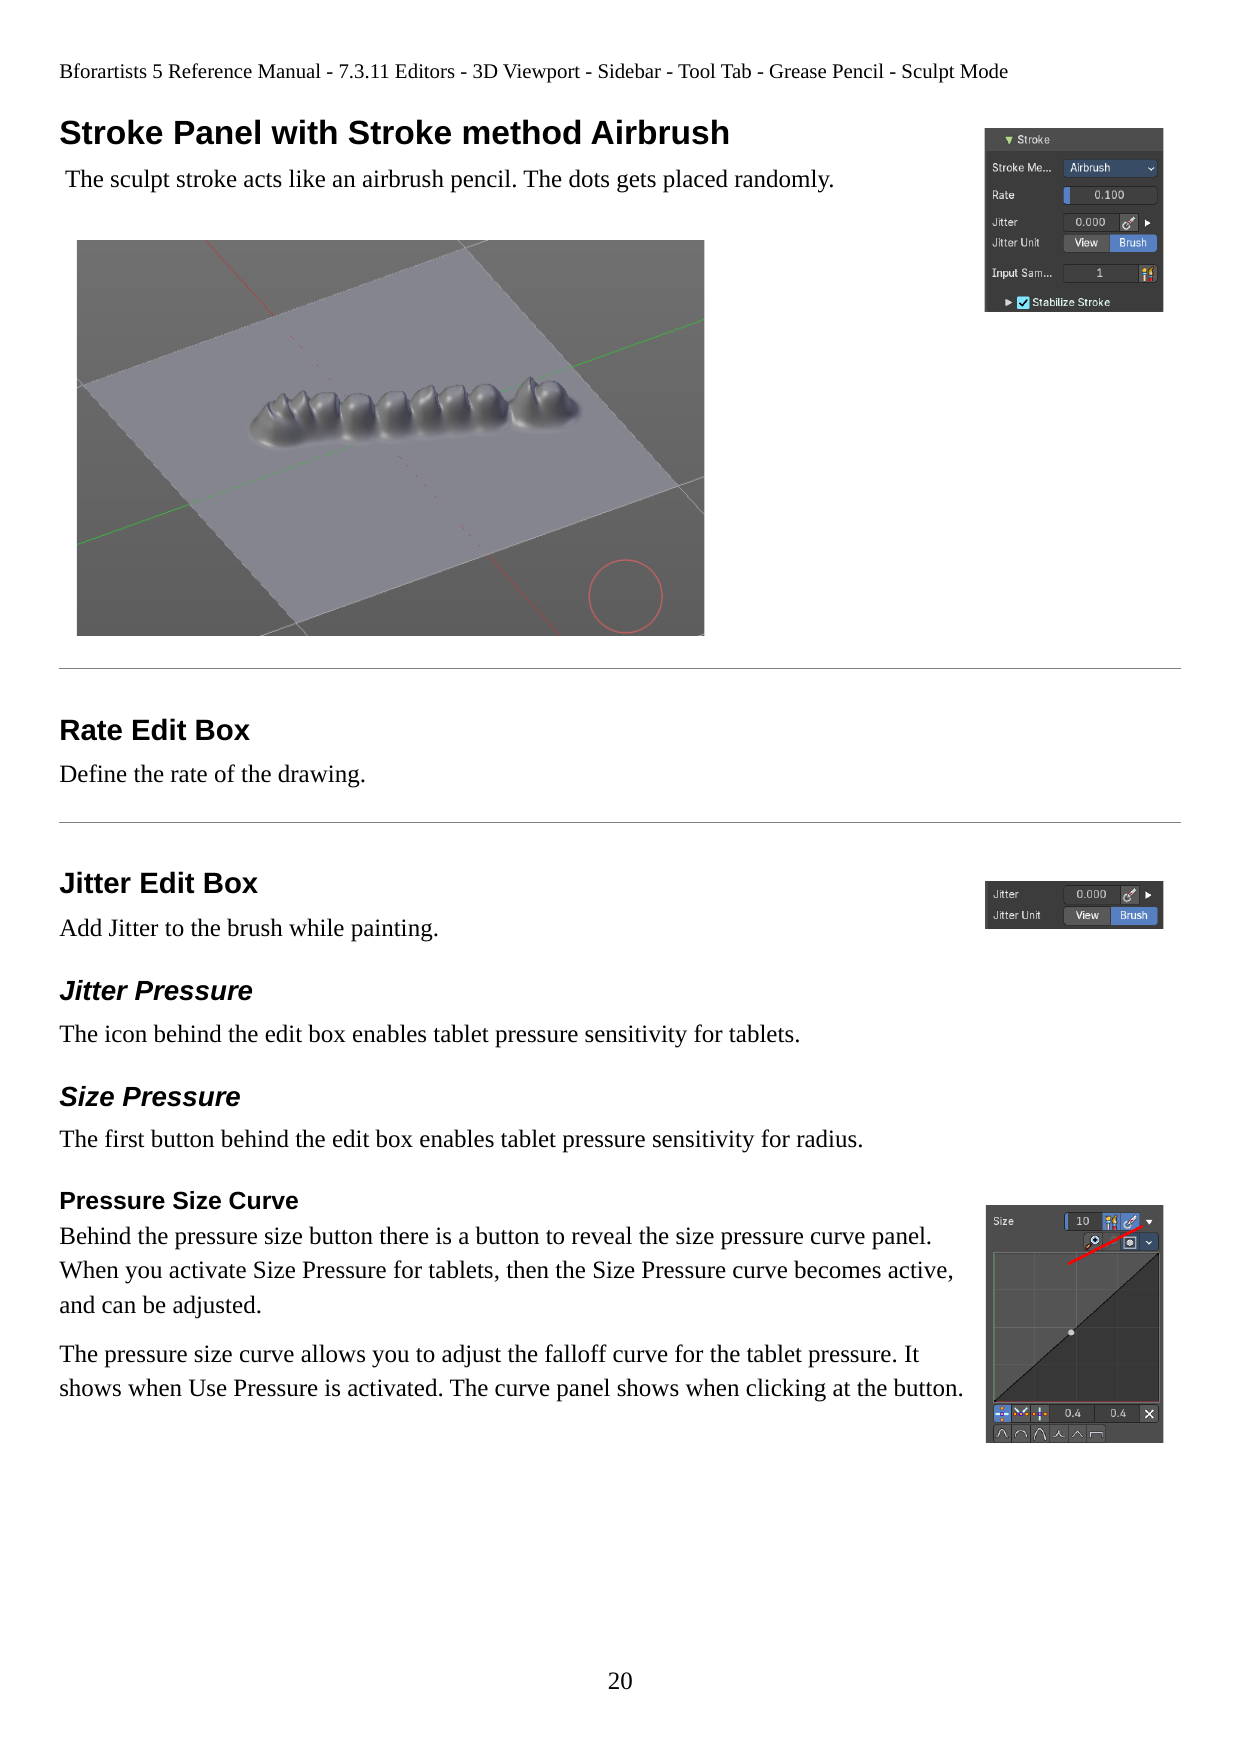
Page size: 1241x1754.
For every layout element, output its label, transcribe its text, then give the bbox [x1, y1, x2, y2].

text The first button behind the edit box enables tablet pressure sensitivity for radius. [59, 1124, 1181, 1153]
subtitle Size Pressure [59, 1080, 1181, 1112]
text Add Jitter to the brush while painting. [59, 913, 1181, 941]
subtitle Jitter Pressure [59, 974, 1181, 1006]
picture [985, 1205, 1164, 1443]
picture [985, 881, 1164, 929]
text Define the rate of the drawing. [59, 759, 1181, 787]
subtitle Rate Edit Box [59, 712, 1181, 746]
text Behind the pressure size button there is a button to reveal the size pressure curve panel. When you activate Size Pressure for tablets, then the Size Pressure curve becomes active, and can be adjusted. [59, 1221, 985, 1319]
text The icon behind the edit box enables tablet pressure sensitivity for tablets. [59, 1019, 1181, 1047]
subtitle Pressure Size Curve [59, 1186, 1181, 1215]
picture [76, 240, 705, 636]
text The pressure size curve allows you to adjust the falloff curve for the tablet pressure. It shows when Use Pressure is activated. The curve panel shows when clicking at the button. [59, 1339, 985, 1402]
text The sculpt stroke acts like an airbrush pencil. The dots gets placed randomly. [59, 164, 984, 192]
picture [984, 128, 1164, 312]
subtitle Jitter Edit Box [59, 866, 1181, 900]
subtitle Stroke Panel with Stroke method Airbrush [59, 113, 1181, 151]
